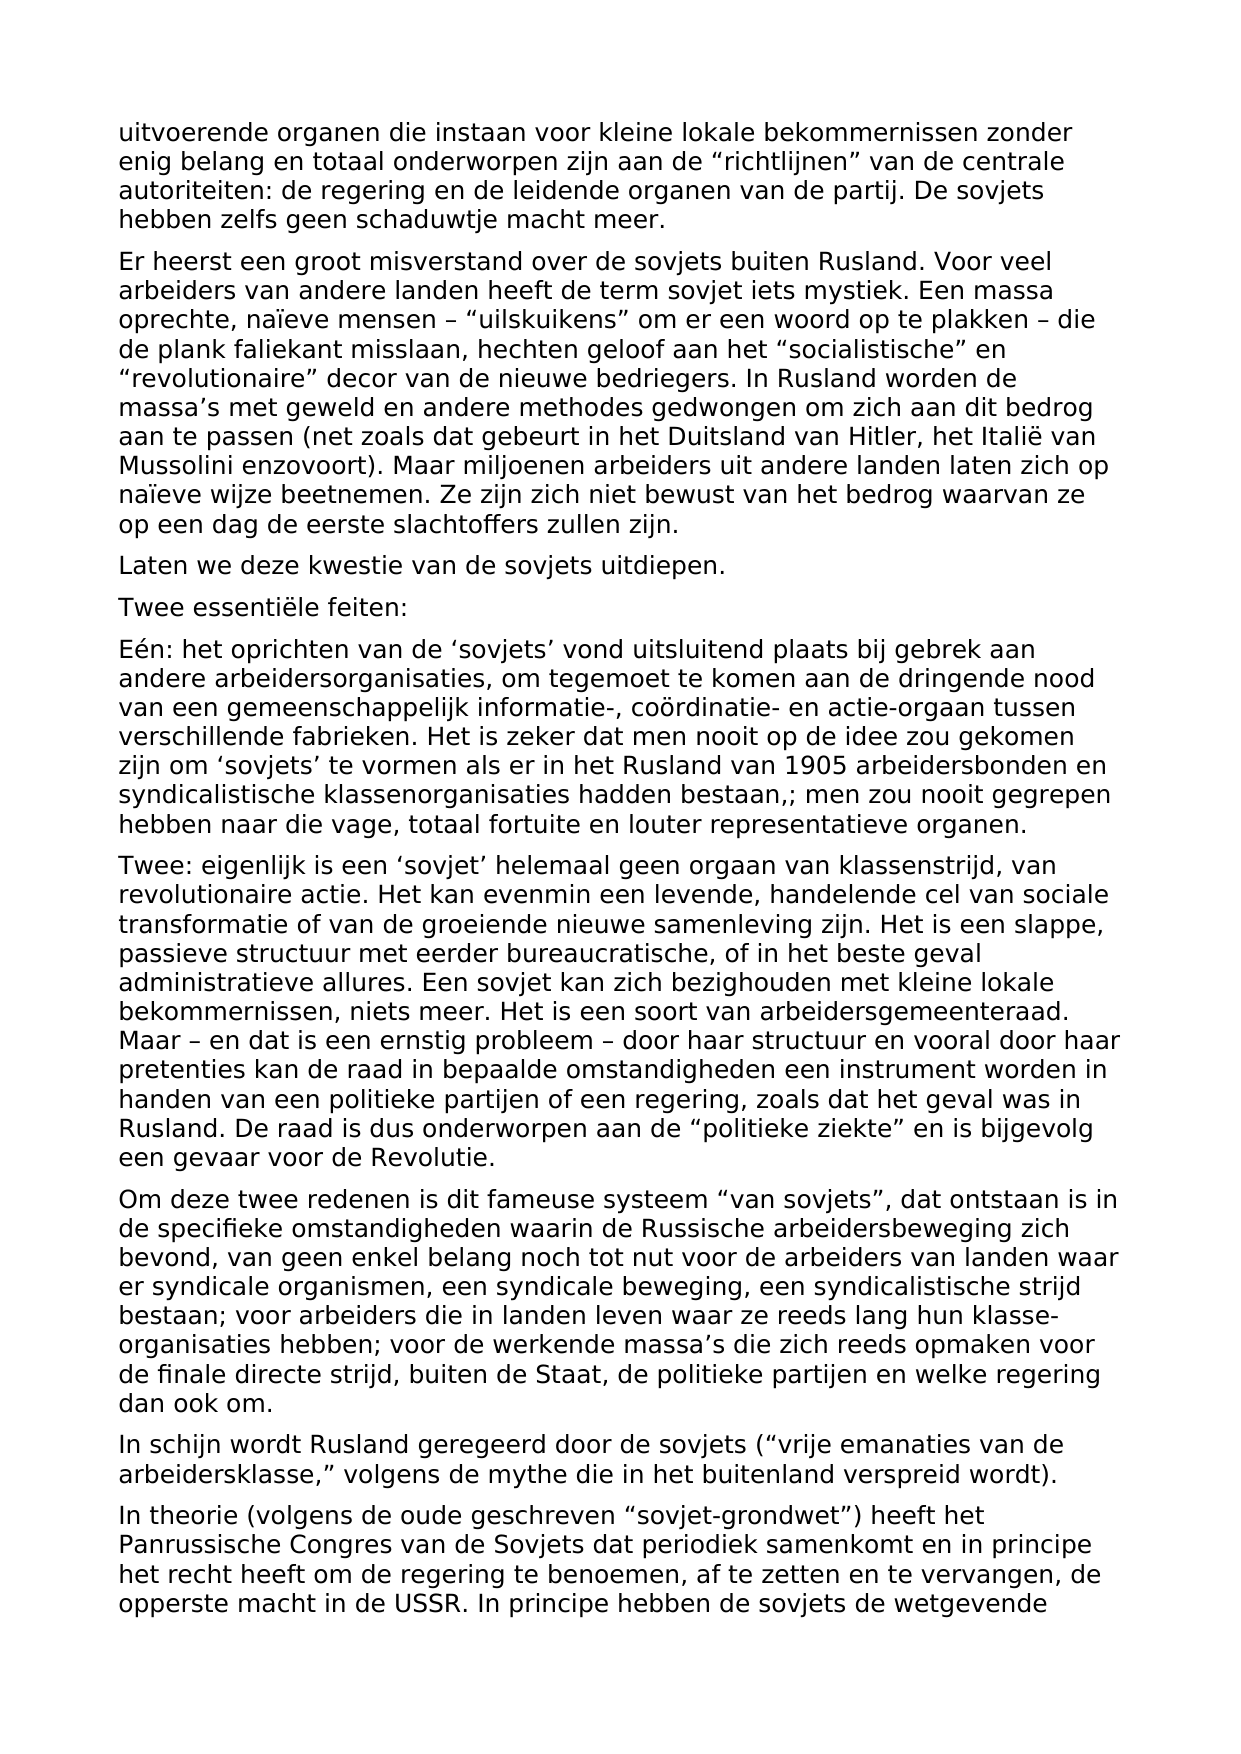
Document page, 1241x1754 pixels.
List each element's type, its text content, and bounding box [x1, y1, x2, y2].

text In theorie (volgens de oude geschreven “sovjet-grondwet”) heeft het Panrussische Congres van de Sovjets dat periodiek samenkomt en in principe het recht heeft om de regering te benoemen, af te zetten en te vervangen, de opperste macht in de USSR. In principe hebben de sovjets de wetgevende [118, 1501, 1122, 1618]
text Er heerst een groot misverstand over de sovjets buiten Rusland. Voor veel arbeiders van andere landen heeft de term sovjet iets mystiek. Een massa oprechte, naïeve mensen – “uilskuikens” om er een woord op te plakken – die de plank faliekant misslaan, hechten geloof aan het “socialistische” en “revolutionaire” decor van de nieuwe bedriegers. In Rusland worden de massa’s met geweld en andere methodes gedwongen om zich aan dit bedrog aan te passen (net zoals dat gebeurt in het Duitsland van Hitler, het Italië van Mussolini enzovoort). Maar miljoenen arbeiders uit andere landen laten zich op naïeve wijze beetnemen. Ze zijn zich niet bewust van het bedrog waarvan ze op een dag de eerste slachtoffers zullen zijn. [118, 247, 1122, 539]
text Eén: het oprichten van de ‘sovjets’ vond uitsluitend plaats bij gebrek aan andere arbeidersorganisaties, om tegemoet te komen aan de dringende nood van een gemeenschappelijk informatie-, coördinatie- en actie-orgaan tussen verschillende fabrieken. Het is zeker dat men nooit op de idee zou gekomen zijn om ‘sovjets’ te vormen als er in het Rusland van 1905 arbeidersbonden en syndicalistische klassenorganisaties hadden bestaan,; men zou nooit gegrepen hebben naar die vage, totaal fortuite en louter representatieve organen. [118, 635, 1122, 839]
text Twee: eigenlijk is een ‘sovjet’ helemaal geen orgaan van klassenstrijd, van revolutionaire actie. Het kan evenmin een levende, handelende cel van sociale transformatie of van de groeiende nieuwe samenleving zijn. Het is een slappe, passieve structuur met eerder bureaucratische, of in het beste geval administratieve allures. Een sovjet kan zich bezighouden met kleine lokale bekommernissen, niets meer. Het is een soort van arbeidersgemeenteraad. Maar – en dat is een ernstig probleem – door haar structuur en vooral door haar pretenties kan de raad in bepaalde omstandigheden een instrument worden in handen van een politieke partijen of een regering, zoals dat het geval was in Rusland. De raad is dus onderworpen aan de “politieke ziekte” en is bijgevolg een gevaar voor de Revolutie. [118, 851, 1122, 1172]
text In schijn wordt Rusland geregeerd door de sovjets (“vrije emanaties van de arbeidersklasse,” volgens de mythe die in het buitenland verspreid wordt). [118, 1431, 1122, 1489]
text Twee essentiële feiten: [118, 593, 1122, 622]
text Om deze twee redenen is dit fameuse systeem “van sovjets”, dat ontstaan is in de specifieke omstandigheden waarin de Russische arbeidersbeweging zich bevond, van geen enkel belang noch tot nut voor de arbeiders van landen waar er syndicale organismen, een syndicale beweging, een syndicalistische strijd bestaan; voor arbeiders die in landen leven waar ze reeds lang hun klasse-organisaties hebben; voor de werkende massa’s die zich reeds opmaken voor de finale directe strijd, buiten de Staat, de politieke partijen en welke regering dan ook om. [118, 1185, 1122, 1418]
text Laten we deze kwestie van de sovjets uitdiepen. [118, 551, 1122, 581]
text uitvoerende organen die instaan voor kleine lokale bekommernissen zonder enig belang en totaal onderworpen zijn aan de “richtlijnen” van de centrale autoriteiten: de regering en de leidende organen van de partij. De sovjets hebben zelfs geen schaduwtje macht meer. [118, 118, 1122, 235]
